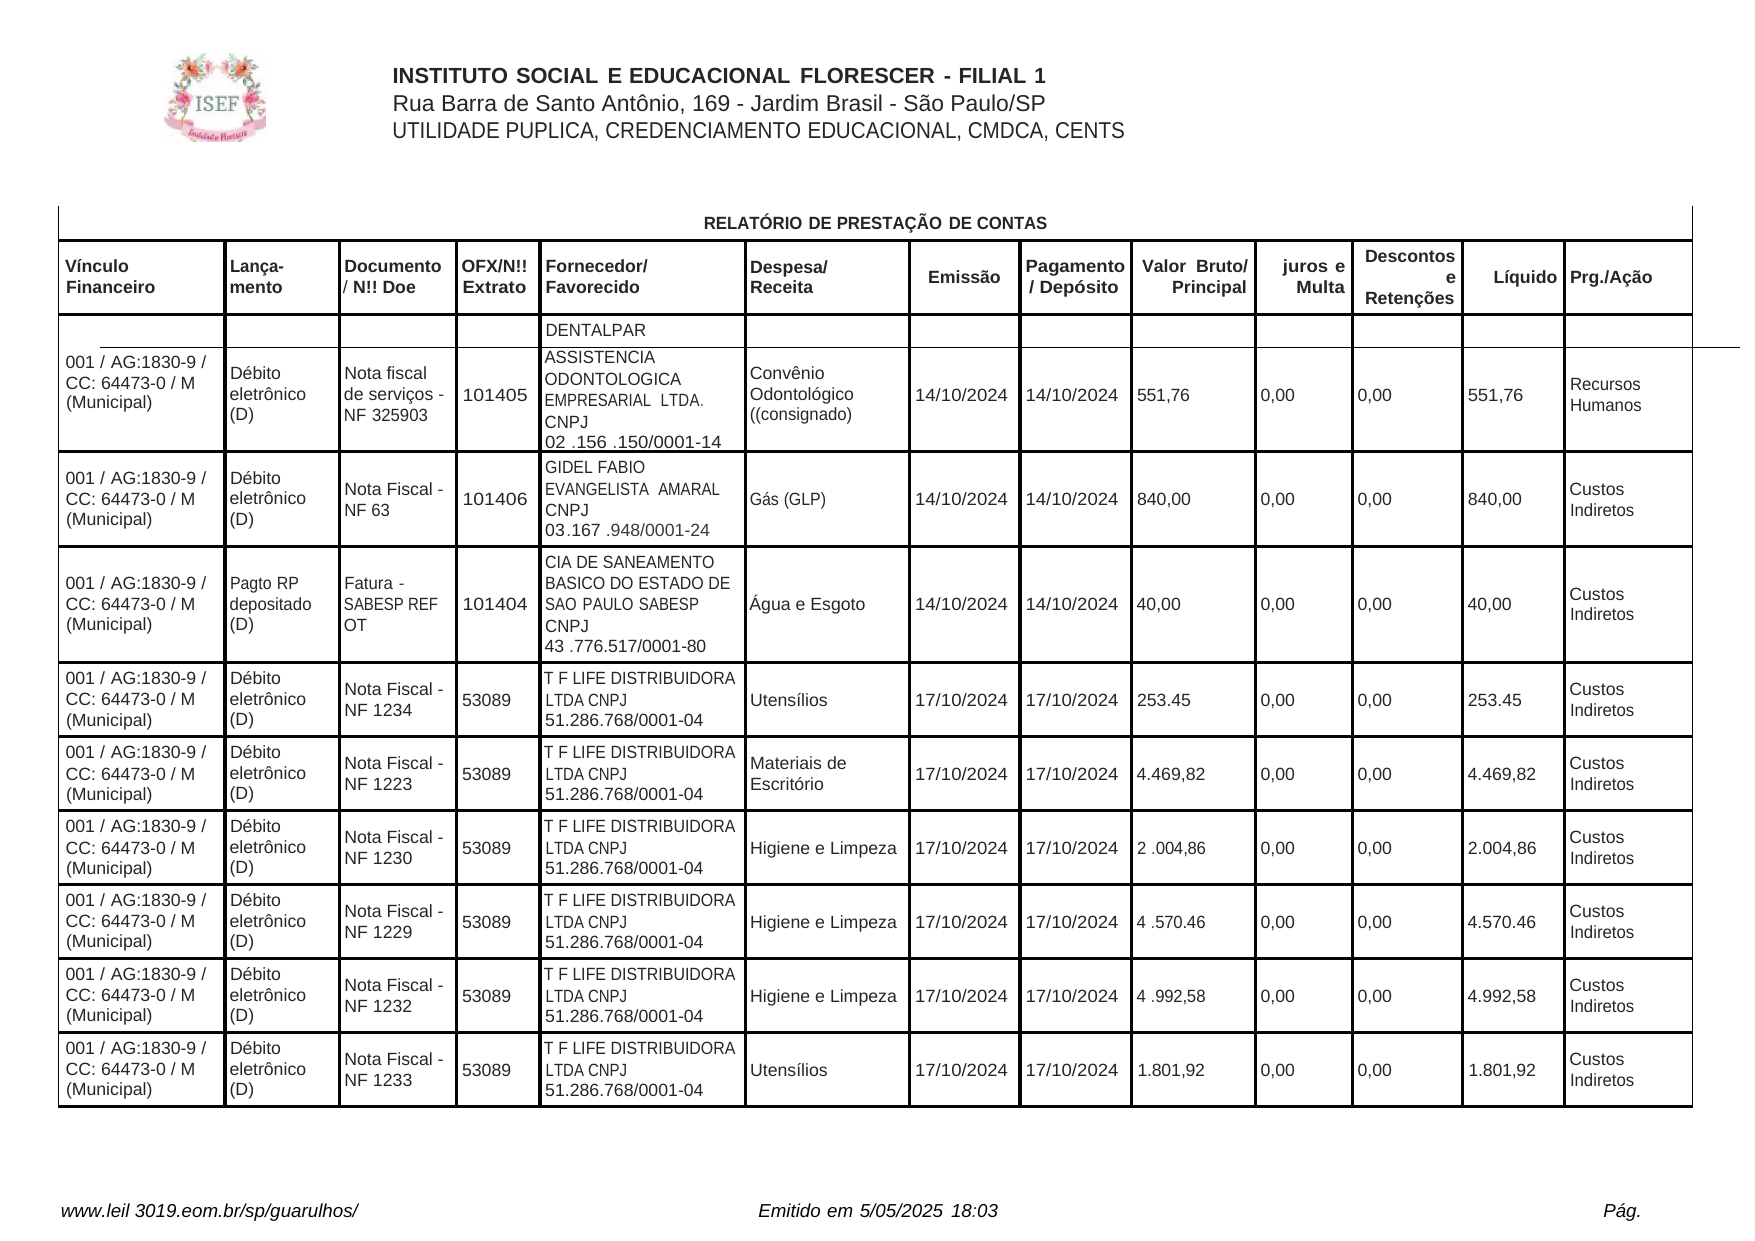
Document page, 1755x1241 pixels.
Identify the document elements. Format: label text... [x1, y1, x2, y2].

table_cell [1133, 316, 1254, 347]
table_cell 840,00 [1133, 453, 1254, 545]
table_cell 0,00 [1354, 348, 1461, 450]
table_cell Despesa/ Receita [747, 242, 908, 313]
table_cell Líquido [1464, 242, 1563, 313]
table_cell 4.570.46 [1464, 886, 1563, 957]
table_cell 0,00 [1257, 1034, 1351, 1105]
table_cell CIA DE SANEAMENTO BASICO DO ESTADO DE SAO PAULO SABESP CNPJ 43 .776.517/0001-80 [542, 548, 744, 661]
table_cell 001 / AG:1830-9 / CC: 64473-0 / M (Municipal) [59, 453, 223, 545]
table_cell Custos Indiretos [1566, 960, 1692, 1031]
table_cell 17/10/2024 [911, 1034, 1018, 1105]
table_cell Higiene e Limpeza [747, 960, 908, 1031]
table_cell 14/10/2024 [911, 548, 1018, 661]
table_cell 17/10/2024 [1022, 664, 1130, 735]
table_cell 17/10/2024 [1022, 812, 1130, 883]
table_cell Higiene e Limpeza [747, 812, 908, 883]
table_cell 17/10/2024 [911, 664, 1018, 735]
table_cell [1566, 316, 1692, 347]
table_cell Recursos Humanos [1566, 348, 1692, 450]
table_cell 2 .004,86 [1133, 812, 1254, 883]
table_cell 101406 [458, 453, 538, 545]
table_cell Nota Fiscal - NF 1223 [341, 738, 455, 809]
table_cell [1022, 316, 1130, 347]
table_cell Vínculo Financeiro [59, 242, 223, 313]
table_cell Débito eletrônico (D) [227, 812, 338, 883]
table_cell 0,00 [1257, 548, 1351, 661]
table_cell juros e Multa [1257, 242, 1351, 313]
table_cell 0,00 [1257, 960, 1351, 1031]
table_cell Débito eletrônico (D) [227, 453, 338, 545]
table_cell 2.004,86 [1464, 812, 1563, 883]
table_cell Nota Fiscal - NF 1232 [341, 960, 455, 1031]
table_cell Documento / N!! Doe [341, 242, 455, 313]
table_cell Utensílios [747, 1034, 908, 1105]
table_cell Nota Fiscal - NF 1234 [341, 664, 455, 735]
table_cell 001 / AG:1830-9 / CC: 64473-0 / M (Municipal) [59, 738, 223, 809]
table_cell Débito eletrônico (D) [227, 1034, 338, 1105]
table_cell 001 / AG:1830-9 / CC: 64473-0 / M (Municipal) [59, 960, 223, 1031]
table_cell Custos Indiretos [1566, 453, 1692, 545]
table_cell 4 .570.46 [1133, 886, 1254, 957]
table_cell [341, 316, 455, 347]
table_cell 17/10/2024 [1022, 1034, 1130, 1105]
table_cell 14/10/2024 [1022, 548, 1130, 661]
table_cell Prg./Ação [1566, 242, 1692, 313]
table_cell Utensílios [747, 664, 908, 735]
table_cell Nota Fiscal - NF 63 [341, 453, 455, 545]
table_cell [1257, 316, 1351, 347]
table_cell Convênio Odontológico ((consignado) [747, 348, 908, 450]
table_cell Pagto RP depositado (D) [227, 548, 338, 661]
table_cell 001 / AG:1830-9 / CC: 64473-0 / M (Municipal) [59, 316, 223, 450]
table_cell T F LIFE DISTRIBUIDORA LTDA CNPJ 51.286.768/0001-04 [542, 1034, 744, 1105]
table_cell 4.469,82 [1133, 738, 1254, 809]
table_cell 1.801,92 [1464, 1034, 1563, 1105]
table_cell Lança- mento [227, 242, 338, 313]
table_cell 53089 [458, 886, 538, 957]
table_cell 101404 [458, 548, 538, 661]
table_cell 001 / AG:1830-9 / CC: 64473-0 / M (Municipal) [59, 664, 223, 735]
table_cell [227, 316, 338, 347]
table_cell 001 / AG:1830-9 / CC: 64473-0 / M (Municipal) [59, 1034, 223, 1105]
table_cell GIDEL FABIO EVANGELISTA AMARAL CNPJ 03.167 .948/0001-24 [542, 453, 744, 545]
table_cell 14/10/2024 [911, 453, 1018, 545]
table_cell Fornecedor/ Favorecido [542, 242, 744, 313]
table_cell [911, 316, 1018, 347]
table_cell 53089 [458, 664, 538, 735]
table_cell 001 / AG:1830-9 / CC: 64473-0 / M (Municipal) [59, 886, 223, 957]
table_cell Custos Indiretos [1566, 1034, 1692, 1105]
table_cell 4 .992,58 [1133, 960, 1254, 1031]
table_cell 53089 [458, 1034, 538, 1105]
table_cell 101405 [458, 348, 538, 450]
table_cell 4.992,58 [1464, 960, 1563, 1031]
table_cell Emissão [911, 242, 1018, 313]
table_cell 0,00 [1354, 886, 1461, 957]
table_cell 17/10/2024 [911, 738, 1018, 809]
table_cell [458, 316, 538, 347]
table_cell Nota Fiscal - NF 1233 [341, 1034, 455, 1105]
table_cell Débito eletrônico (D) [227, 738, 338, 809]
table_cell 14/10/2024 [1022, 453, 1130, 545]
table_cell 4.469,82 [1464, 738, 1563, 809]
table_cell Débito eletrônico (D) [227, 886, 338, 957]
table_cell ASSISTENCIA ODONTOLOGICA EMPRESARIAL LTDA. CNPJ 02 .156 .150/0001-14 [542, 348, 744, 450]
table_cell 0,00 [1257, 664, 1351, 735]
table_cell 0,00 [1257, 348, 1351, 450]
table_cell 0,00 [1354, 738, 1461, 809]
table_cell 53089 [458, 960, 538, 1031]
table_cell T F LIFE DISTRIBUIDORA LTDA CNPJ 51.286.768/0001-04 [542, 738, 744, 809]
table_cell 001 / AG:1830-9 / CC: 64473-0 / M (Municipal) [59, 548, 223, 661]
table_cell 0,00 [1354, 1034, 1461, 1105]
table_cell 840,00 [1464, 453, 1563, 545]
table_cell T F LIFE DISTRIBUIDORA LTDA CNPJ 51.286.768/0001-04 [542, 960, 744, 1031]
table_cell 0,00 [1257, 886, 1351, 957]
table_cell 17/10/2024 [911, 960, 1018, 1031]
table_header RELATÓRIO DE PRESTAÇÃO DE CONTAS [59, 206, 1692, 239]
table_cell 14/10/2024 [911, 348, 1018, 450]
table_cell 0,00 [1354, 960, 1461, 1031]
table_cell 53089 [458, 738, 538, 809]
table_cell [1354, 316, 1461, 347]
table_cell Valor Bruto/ Principal [1133, 242, 1254, 313]
table_cell Higiene e Limpeza [747, 886, 908, 957]
table_cell 1.801,92 [1133, 1034, 1254, 1105]
table_cell Nota Fiscal - NF 1229 [341, 886, 455, 957]
table_cell 253.45 [1133, 664, 1254, 735]
table_cell [747, 316, 908, 347]
table_cell Custos Indiretos [1566, 664, 1692, 735]
table_cell Débito eletrônico (D) [227, 664, 338, 735]
table_cell Pagamento / Depósito [1022, 242, 1130, 313]
table_cell 17/10/2024 [1022, 886, 1130, 957]
table_cell 0,00 [1257, 453, 1351, 545]
table_cell Água e Esgoto [747, 548, 908, 661]
table_cell 53089 [458, 812, 538, 883]
table_cell Gás (GLP) [747, 453, 908, 545]
table_cell Descontos e Retenções [1354, 242, 1461, 313]
table_cell 17/10/2024 [1022, 960, 1130, 1031]
table_cell T F LIFE DISTRIBUIDORA LTDA CNPJ 51.286.768/0001-04 [542, 886, 744, 957]
table_cell 253.45 [1464, 664, 1563, 735]
table_cell [1464, 316, 1563, 347]
table_cell 0,00 [1354, 548, 1461, 661]
table_cell Materiais de Escritório [747, 738, 908, 809]
table_cell 551,76 [1464, 348, 1563, 450]
table_cell 001 / AG:1830-9 / CC: 64473-0 / M (Municipal) [59, 812, 223, 883]
table_cell Nota Fiscal - NF 1230 [341, 812, 455, 883]
table_cell 17/10/2024 [911, 812, 1018, 883]
table_cell Nota fiscal de serviços - NF 325903 [341, 348, 455, 450]
table_cell 40,00 [1133, 548, 1254, 661]
table_cell 40,00 [1464, 548, 1563, 661]
table_cell DENTALPAR [542, 316, 744, 347]
table_cell 0,00 [1257, 812, 1351, 883]
table_cell OFX/N!! Extrato [458, 242, 538, 313]
table_cell 551,76 [1133, 348, 1254, 450]
table_cell 17/10/2024 [911, 886, 1018, 957]
table_cell 14/10/2024 [1022, 348, 1130, 450]
table_cell Custos Indiretos [1566, 886, 1692, 957]
table_cell Débito eletrônico (D) [227, 960, 338, 1031]
table_cell 0,00 [1354, 664, 1461, 735]
table_cell Custos Indiretos [1566, 738, 1692, 809]
table_cell 0,00 [1257, 738, 1351, 809]
table_cell 0,00 [1354, 812, 1461, 883]
table_cell 0,00 [1354, 453, 1461, 545]
table_cell Custos Indiretos [1566, 812, 1692, 883]
table_cell Custos Indiretos [1566, 548, 1692, 661]
table_cell Fatura - SABESP REF OT [341, 548, 455, 661]
table_cell T F LIFE DISTRIBUIDORA LTDA CNPJ 51.286.768/0001-04 [542, 664, 744, 735]
table_cell T F LIFE DISTRIBUIDORA LTDA CNPJ 51.286.768/0001-04 [542, 812, 744, 883]
table_cell Débito eletrônico (D) [227, 348, 338, 450]
table_cell 17/10/2024 [1022, 738, 1130, 809]
